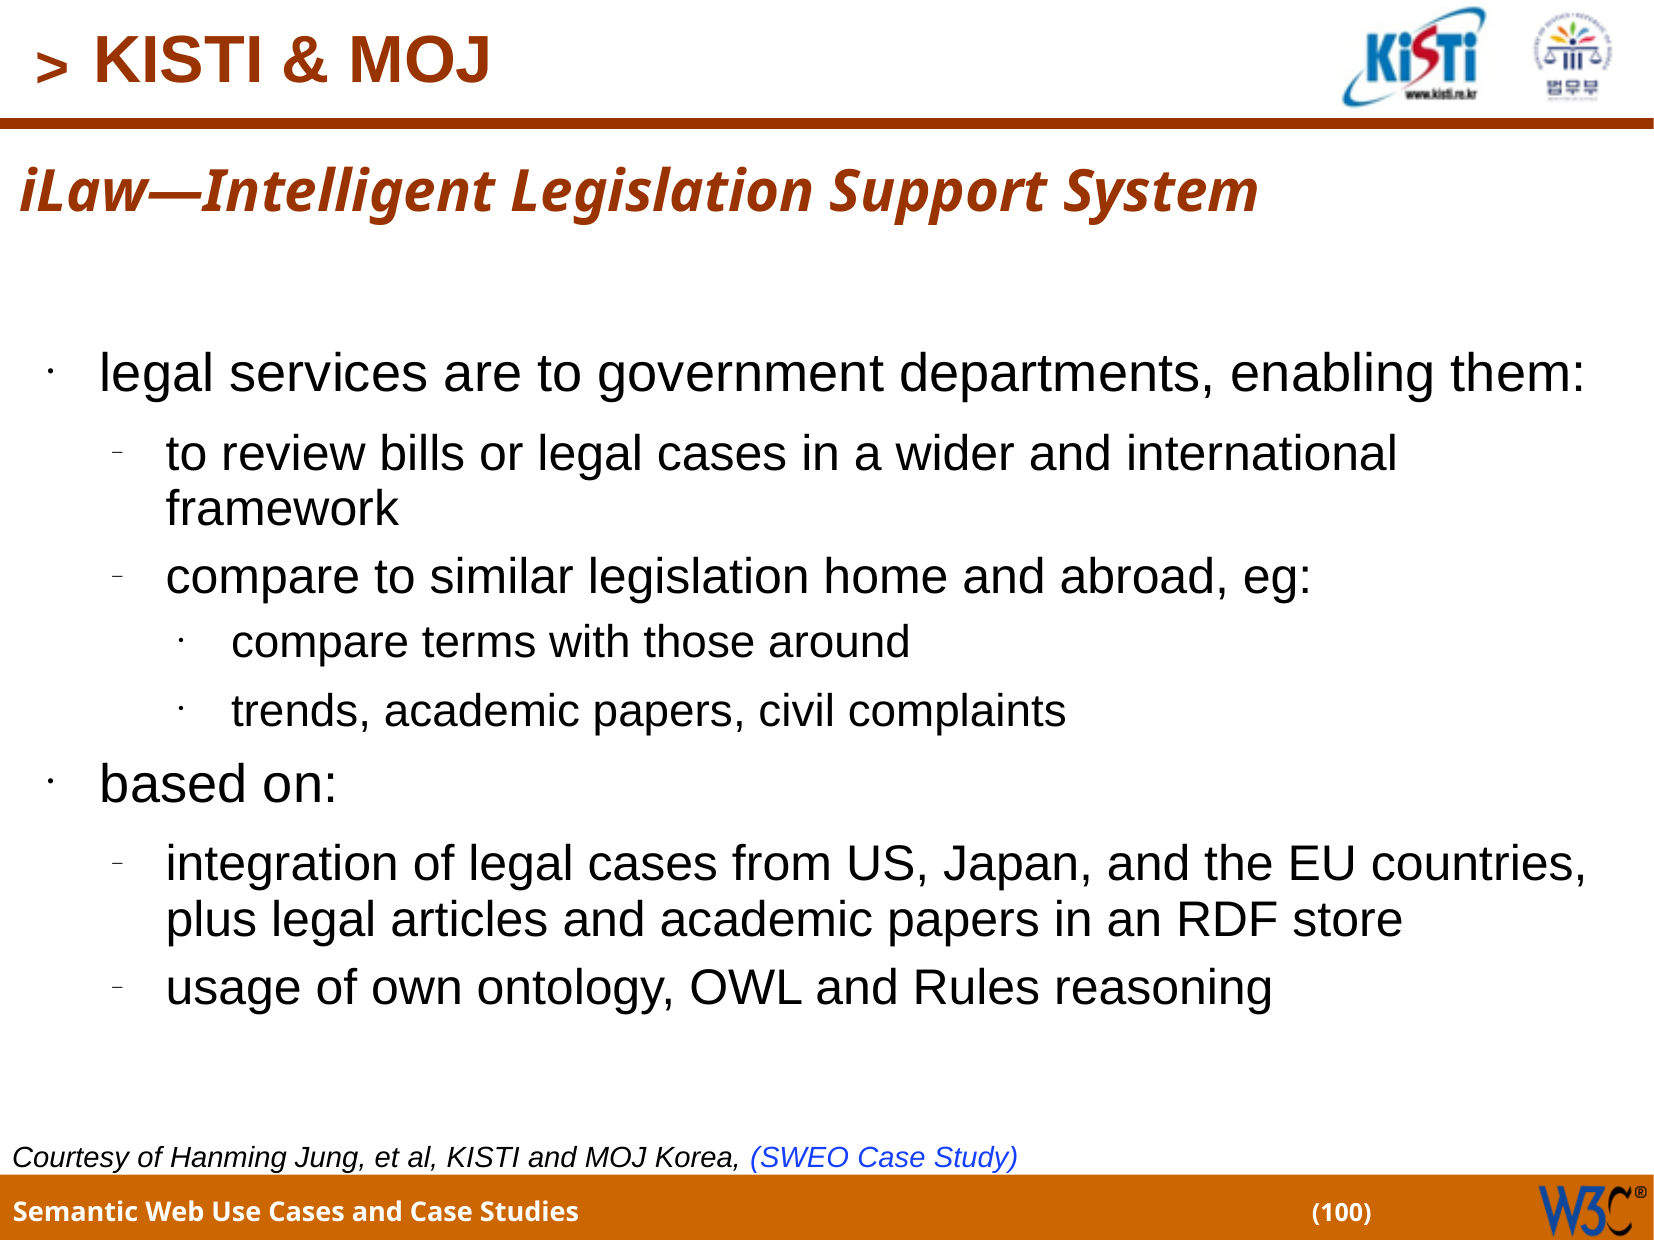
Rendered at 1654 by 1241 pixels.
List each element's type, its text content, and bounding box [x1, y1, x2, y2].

text_box Courtesy of Hanming Jung, et al, KISTI and MOJ Korea, (SWEO Case Study) [11, 1139, 930, 1173]
picture [1326, 0, 1654, 117]
list legal services are to government departments, enabling them: to review bills or legal cases in a wider and international framework compare to similar legislation home and abroad, eg: compare terms with those around trends, academic papers, civil complaints based on: integration of legal cases from US, Japan, and the EU countries, plus legal articles and academic papers in an RDF store usage of own ontology, OWL and Rules reasoning [29, 339, 1624, 1134]
picture [1535, 1183, 1651, 1240]
title KISTI & MOJ [93, 0, 1493, 119]
text_box iLaw—Intelligent Legislation Support System [19, 149, 1561, 296]
